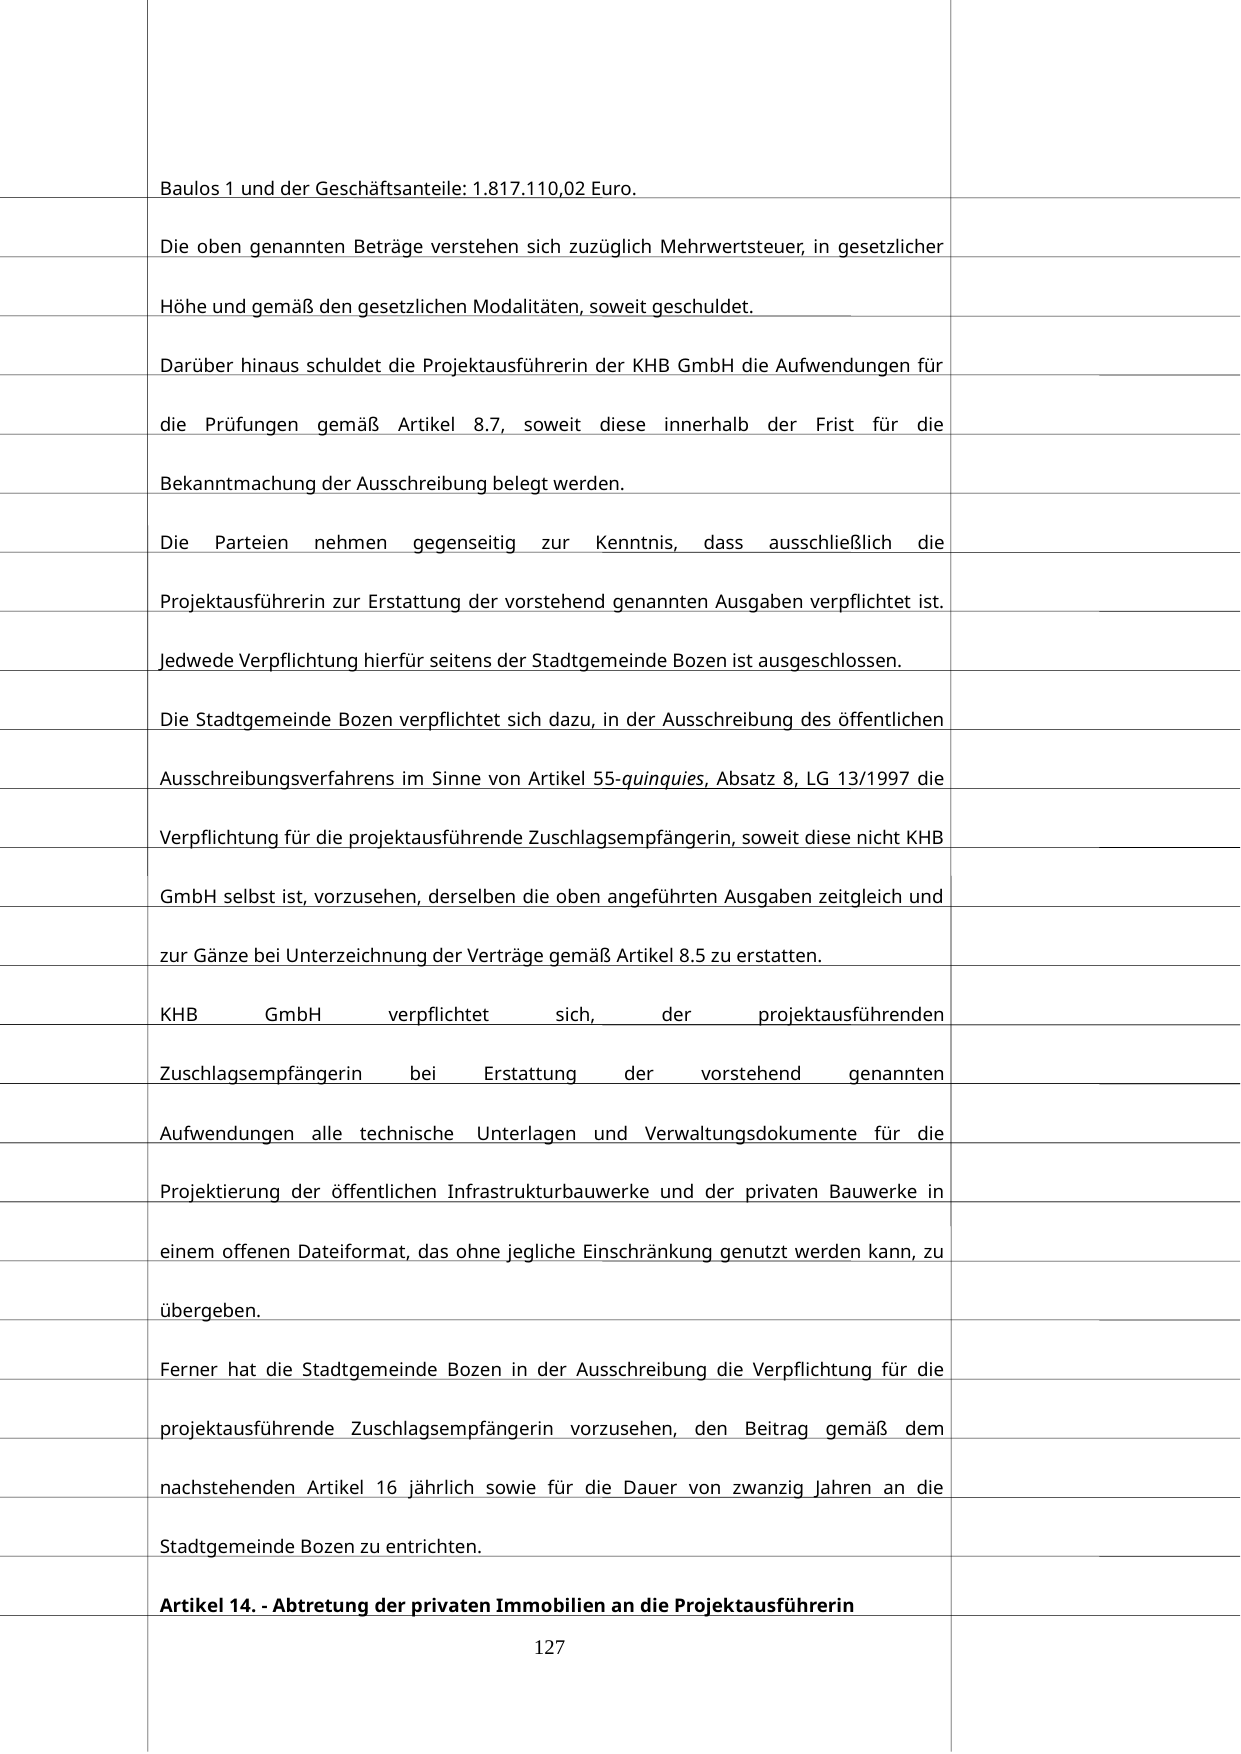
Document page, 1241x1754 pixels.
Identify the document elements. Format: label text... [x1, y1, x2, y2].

text [159, 1616, 945, 1624]
text Die oben genannten Beträge verstehen sich zuzüglich Mehrwertsteuer, in gesetzlicher [159, 207, 945, 256]
text Artikel 14. - Abtretung der privaten Immobilien an die Projektausführerin [159, 1565, 945, 1615]
text Projektierung der öffentlichen Infrastrukturbauwerke und der privaten Bauwerke in [159, 1144, 945, 1201]
text Ausschreibungsverfahrens im Sinne von Artikel 55-quinquies, Absatz 8, LG 13/1997 die [159, 730, 945, 788]
text [159, 198, 945, 207]
text [159, 494, 945, 502]
text [159, 317, 945, 325]
text Die Parteien nehmen gegenseitig zur Kenntnis, dass ausschließlich die [159, 502, 945, 552]
text nachstehenden Artikel 16 jährlich sowie für die Dauer von zwanzig Jahren an die [159, 1439, 945, 1497]
text Ferner hat die Stadtgemeinde Bozen in der Ausschreibung die Verpflichtung für die [159, 1329, 945, 1378]
text Höhe und gemäß den gesetzlichen Modalitäten, soweit geschuldet. [159, 258, 945, 315]
text [159, 671, 945, 679]
text zur Gänze bei Unterzeichnung der Verträge gemäß Artikel 8.5 zu erstatten. [159, 907, 945, 965]
text Jedwede Verpflichtung hierfür seitens der Stadtgemeinde Bozen ist ausgeschlossen. [159, 612, 945, 670]
text Aufwendungen alle technische Unterlagen und Verwaltungsdokumente für die [159, 1084, 945, 1142]
text die Prüfungen gemäß Artikel 8.7, soweit diese innerhalb der Frist für die [159, 376, 945, 433]
text Stadtgemeinde Bozen zu entrichten. [159, 1498, 945, 1555]
text einem offenen Dateiformat, das ohne jegliche Einschränkung genutzt werden kann, zu [159, 1203, 945, 1260]
text [159, 1557, 945, 1565]
text Projektausführerin zur Erstattung der vorstehend genannten Ausgaben verpflichtet ist. [159, 553, 945, 610]
text Verpflichtung für die projektausführende Zuschlagsempfängerin, soweit diese nicht KHB [159, 789, 945, 847]
text Baulos 1 und der Geschäftsanteile: 1.817.110,02 Euro. [159, 148, 945, 197]
text übergeben. [159, 1262, 945, 1319]
text Zuschlagsempfängerin bei Erstattung der vorstehend genannten [159, 1025, 945, 1083]
text Bekanntmachung der Ausschreibung belegt werden. [159, 435, 945, 492]
text GmbH selbst ist, vorzusehen, derselben die oben angeführten Ausgaben zeitgleich und [159, 848, 945, 906]
text Darüber hinaus schuldet die Projektausführerin der KHB GmbH die Aufwendungen für [159, 325, 945, 374]
text projektausführende Zuschlagsempfängerin vorzusehen, den Beitrag gemäß dem [159, 1380, 945, 1437]
text Die Stadtgemeinde Bozen verpflichtet sich dazu, in der Ausschreibung des öffentlichen [159, 679, 945, 729]
text KHB GmbH verpflichtet sich, der projektausführenden [159, 974, 945, 1024]
